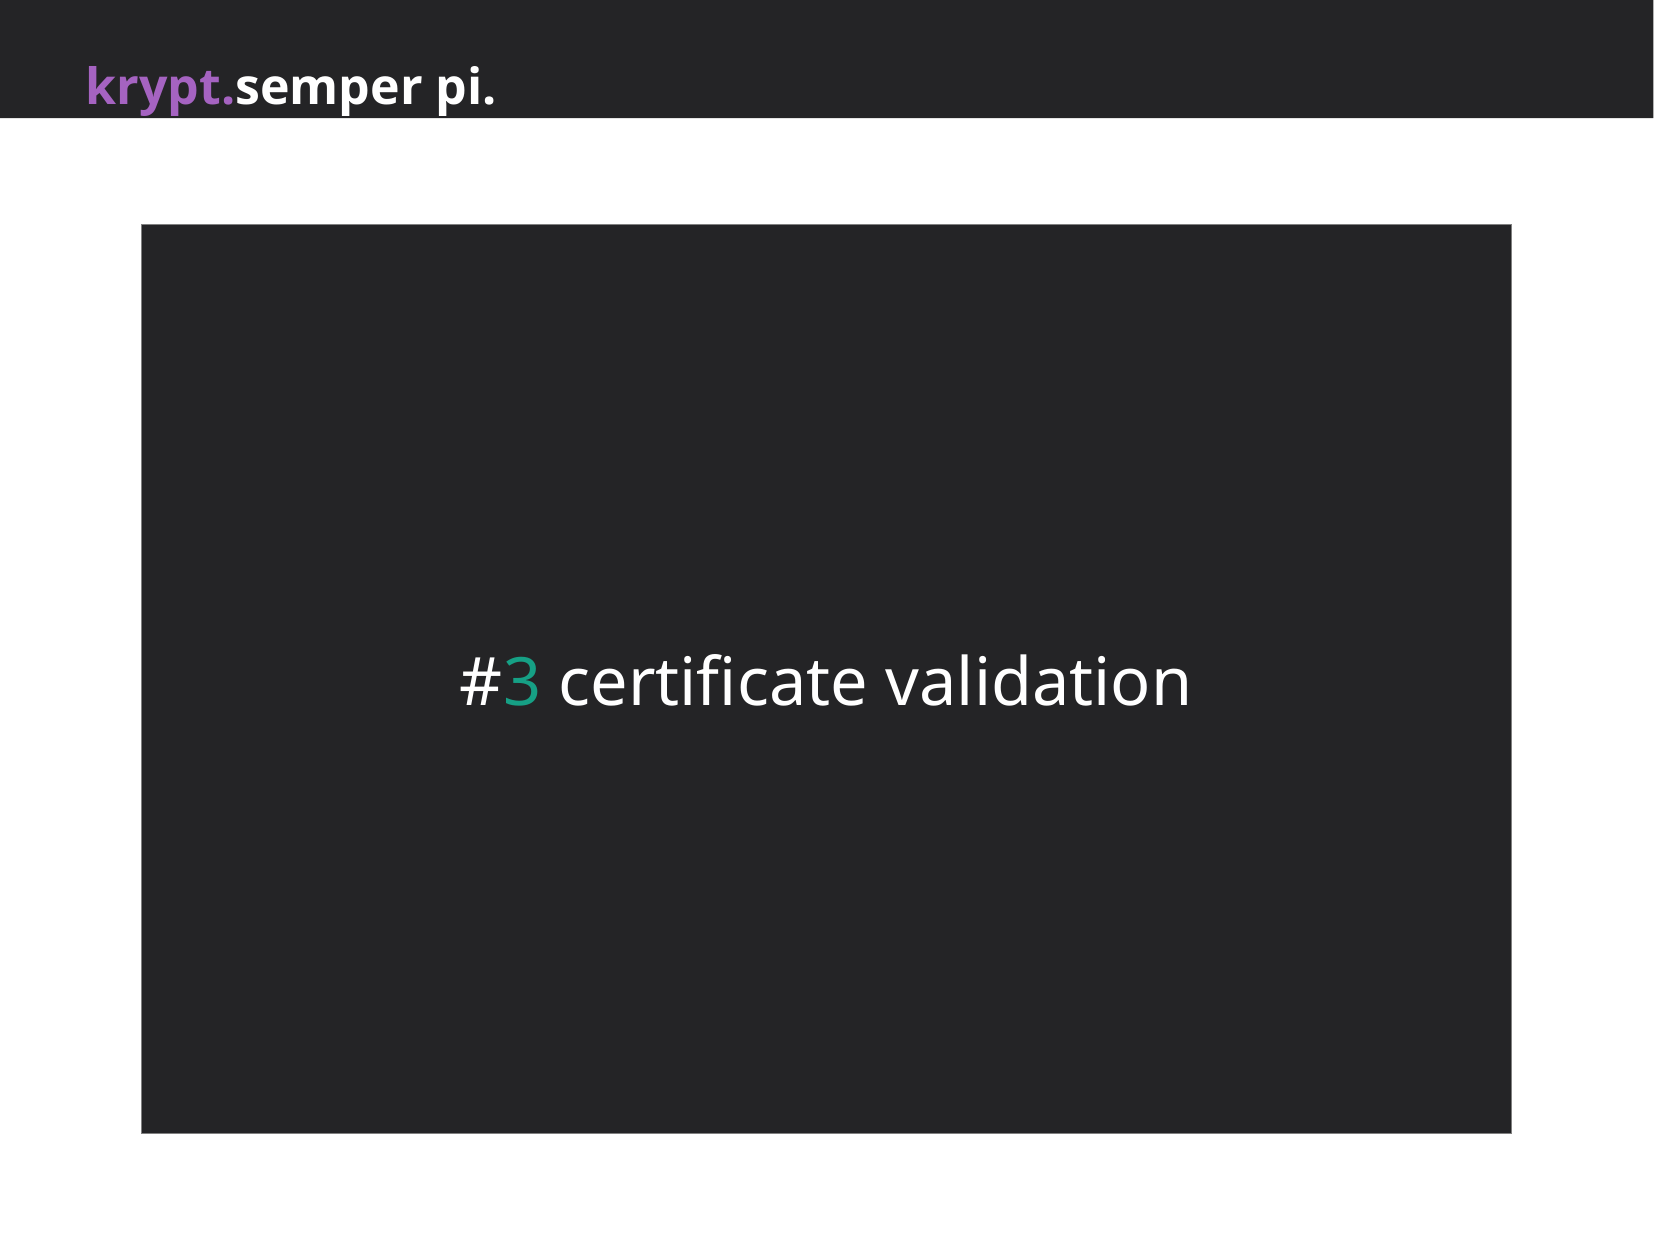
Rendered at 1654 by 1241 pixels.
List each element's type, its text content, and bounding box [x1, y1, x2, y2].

text_box krypt.semper pi. [70, 43, 544, 119]
text_box #3 certificate validation [141, 224, 1512, 1134]
text_box [0, 0, 1654, 119]
